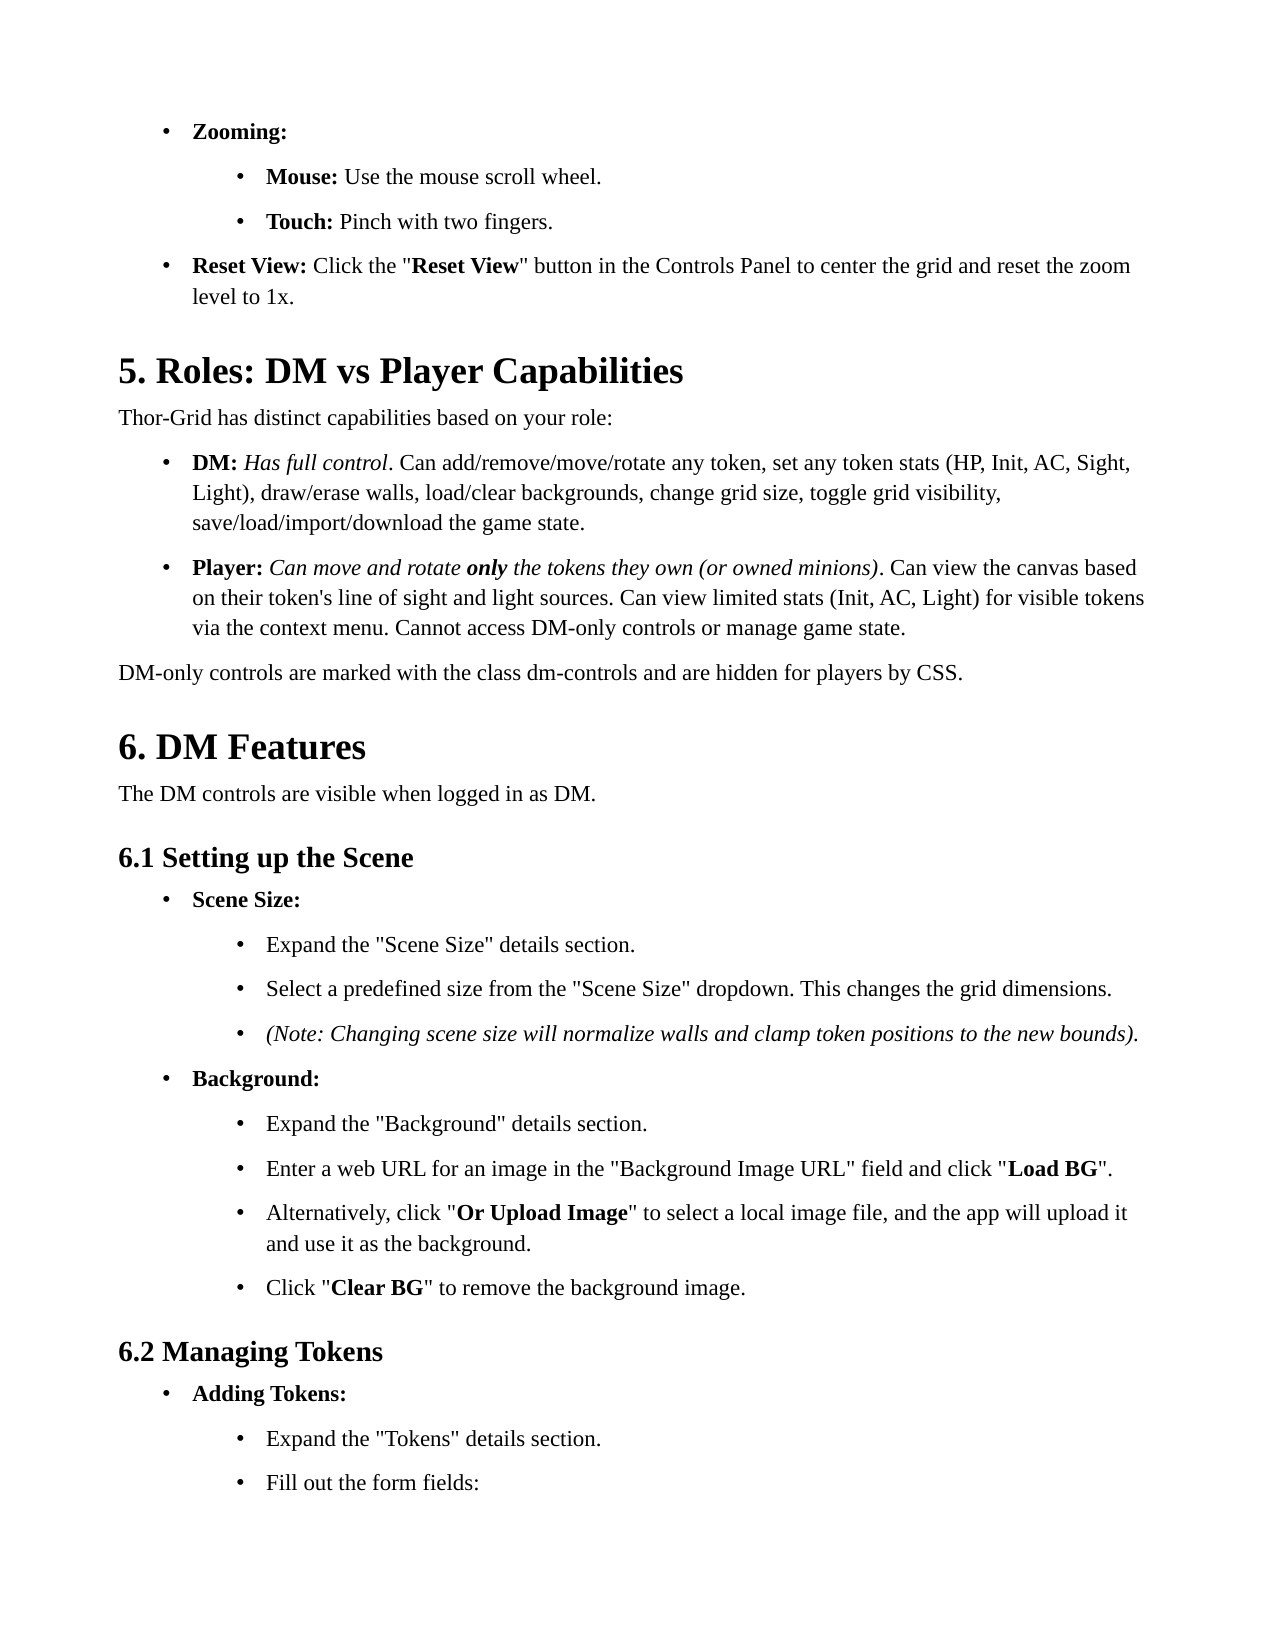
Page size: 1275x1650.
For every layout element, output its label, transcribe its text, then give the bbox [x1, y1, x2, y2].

text Thor-Grid has distinct capabilities based on your role: [118, 404, 1157, 430]
list Expand the "Scene Size" details section. [236, 931, 1157, 957]
text The DM controls are visible when logged in as DM. [118, 780, 1157, 807]
subtitle 5. Roles: DM vs Player Capabilities [118, 348, 1157, 391]
list Mouse: Use the mouse scroll wheel. [236, 163, 1157, 189]
list Enter a web URL for an image in the "Background Image URL" field and click "Load BG". [236, 1154, 1157, 1181]
list Alternatively, click "Or Upload Image" to select a local image file, and the app will upload it and use it as the background. [236, 1199, 1157, 1256]
list Expand the "Tokens" details section. [236, 1424, 1157, 1451]
list Select a predefined size from the "Scene Size" dropdown. This changes the grid dimensions. [236, 975, 1157, 1002]
text DM-only controls are marked with the class dm-controls and are hidden for players by CSS. [118, 659, 1157, 686]
list Scene Size: [162, 886, 1157, 912]
list Touch: Pinch with two fingers. [236, 208, 1157, 234]
list Adding Tokens: [162, 1380, 1157, 1406]
list (Note: Changing scene size will normalize walls and clamp token positions to the new bounds). [236, 1020, 1157, 1047]
list DM: Has full control. Can add/remove/move/rotate any token, set any token stats (HP, Init, AC, Sight, Light), draw/erase walls, load/clear backgrounds, change grid size, toggle grid visibility, save/load/import/download the game state. [162, 449, 1157, 536]
subtitle 6.1 Setting up the Scene [118, 840, 1157, 873]
list Fill out the form fields: [236, 1469, 1157, 1496]
list Click "Clear BG" to remove the background image. [236, 1274, 1157, 1301]
subtitle 6. DM Features [118, 725, 1157, 768]
subtitle 6.2 Managing Tokens [118, 1334, 1157, 1367]
list Background: [162, 1065, 1157, 1091]
list Zooming: [162, 118, 1157, 144]
list Player: Can move and rotate only the tokens they own (or owned minions). Can view the canvas based on their token's line of sight and light sources. Can view limited stats (Init, AC, Light) for visible tokens via the context menu. Cannot access DM-only controls or manage game state. [162, 554, 1157, 641]
list Reset View: Click the "Reset View" button in the Controls Panel to center the grid and reset the zoom level to 1x. [162, 252, 1157, 309]
list Expand the "Background" details section. [236, 1110, 1157, 1136]
